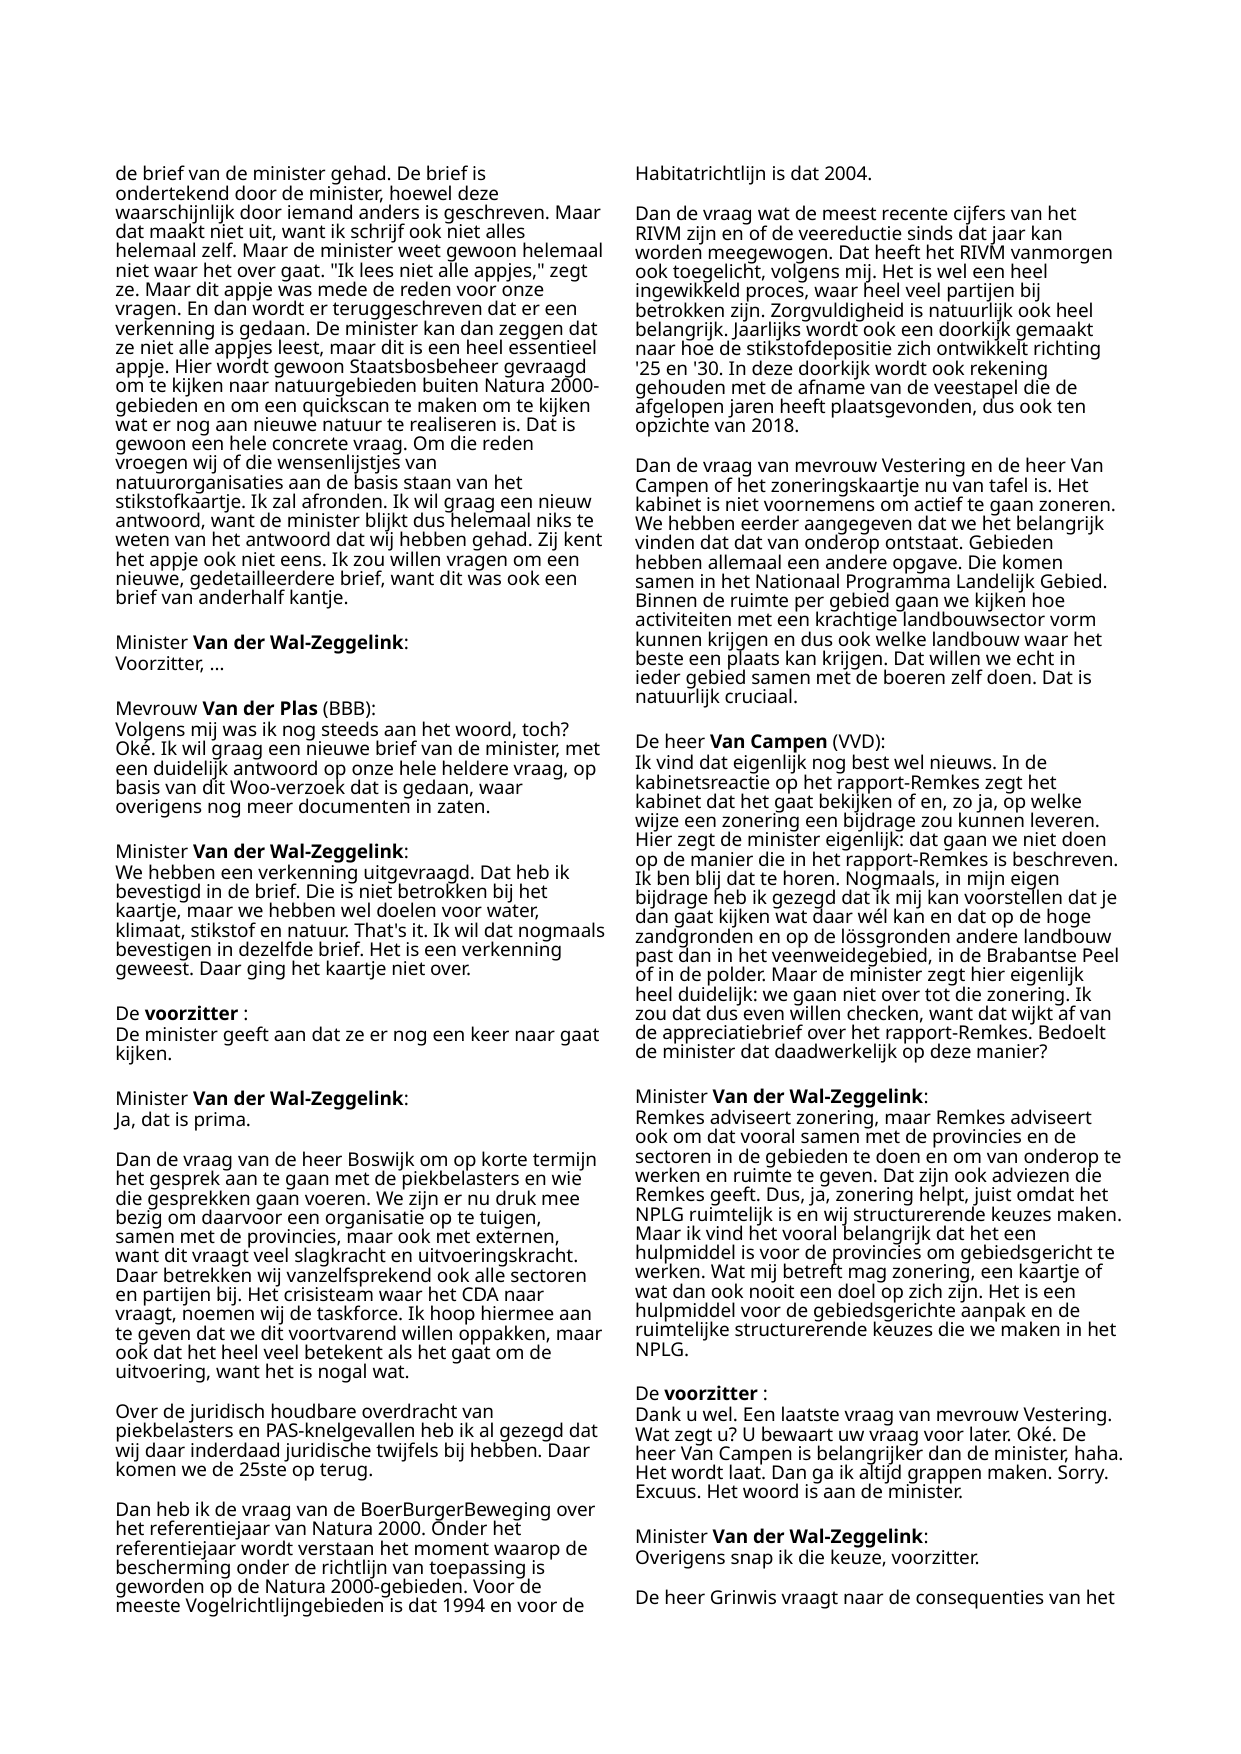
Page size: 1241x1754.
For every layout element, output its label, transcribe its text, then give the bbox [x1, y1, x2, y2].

text Dan de vraag van de heer Boswijk om op korte termijn het gesprek aan te gaan met de piekbelasters en wie die gesprekken gaan voeren. We zijn er nu druk mee bezig om daarvoor een organisatie op te tuigen, samen met de provincies, maar ook met externen, want dit vraagt veel slagkracht en uitvoeringskracht. Daar betrekken wij vanzelfsprekend ook alle sectoren en partijen bij. Het crisisteam waar het CDA naar vraagt, noemen wij de taskforce. Ik hoop hiermee aan te geven dat we dit voortvarend willen oppakken, maar ook dat het heel veel betekent als het gaat om de uitvoering, want het is nogal wat. [115, 1151, 605, 1382]
text De voorzitter : [115, 1000, 605, 1026]
text Remkes adviseert zonering, maar Remkes adviseert ook om dat vooral samen met de provincies en de sectoren in de gebieden te doen en om van onderop te werken en ruimte te geven. Dat zijn ook adviezen die Remkes geeft. Dus, ja, zonering helpt, juist omdat het NPLG ruimtelijk is en wij structurerende keuzes maken. Maar ik vind het vooral belangrijk dat het een hulpmiddel is voor de provincies om gebiedsgericht te werken. Wat mij betreft mag zonering, een kaartje of wat dan ook nooit een doel op zich zijn. Het is een hulpmiddel voor de gebiedsgerichte aanpak en de ruimtelijke structurerende keuzes die we maken in het NPLG. [635, 1109, 1125, 1360]
text Dan de vraag wat de meest recente cijfers van het RIVM zijn en of de veereductie sinds dat jaar kan worden meegewogen. Dat heeft het RIVM vanmorgen ook toegelicht, volgens mij. Het is wel een heel ingewikkeld proces, waar heel veel partijen bij betrokken zijn. Zorgvuldigheid is natuurlijk ook heel belangrijk. Jaarlijks wordt ook een doorkijk gemaakt naar hoe de stikstofdepositie zich ontwikkelt richting '25 en '30. In deze doorkijk wordt ook rekening gehouden met de afname van de veestapel die de afgelopen jaren heeft plaatsgevonden, dus ook ten opzichte van 2018. [635, 205, 1125, 437]
text de brief van de minister gehad. De brief is ondertekend door de minister, hoewel deze waarschijnlijk door iemand anders is geschreven. Maar dat maakt niet uit, want ik schrijf ook niet alles helemaal zelf. Maar de minister weet gewoon helemaal niet waar het over gaat. "Ik lees niet alle appjes," zegt ze. Maar dit appje was mede de reden voor onze vragen. En dan wordt er teruggeschreven dat er een verkenning is gedaan. De minister kan dan zeggen dat ze niet alle appjes leest, maar dit is een heel essentieel appje. Hier wordt gewoon Staatsbosbeheer gevraagd om te kijken naar natuurgebieden buiten Natura 2000-gebieden en om een quickscan te maken om te kijken wat er nog aan nieuwe natuur te realiseren is. Dat is gewoon een hele concrete vraag. Om die reden vroegen wij of die wensenlijstjes van natuurorganisaties aan de basis staan van het stikstofkaartje. Ik zal afronden. Ik wil graag een nieuw antwoord, want de minister blijkt dus helemaal niks te weten van het antwoord dat wij hebben gehad. Zij kent het appje ook niet eens. Ik zou willen vragen om een nieuwe, gedetailleerdere brief, want dit was ook een brief van anderhalf kantje. [115, 165, 605, 608]
text Volgens mij was ik nog steeds aan het woord, toch? Oké. Ik wil graag een nieuwe brief van de minister, met een duidelijk antwoord op onze hele heldere vraag, op basis van dit Woo-verzoek dat is gedaan, waar overigens nog meer documenten in zaten. [115, 721, 605, 817]
text Dank u wel. Een laatste vraag van mevrouw Vestering. Wat zegt u? U bewaart uw vraag voor later. Oké. De heer Van Campen is belangrijker dan de minister, haha. Het wordt laat. Dan ga ik altijd grappen maken. Sorry. Excuus. Het woord is aan de minister. [635, 1406, 1125, 1503]
text Minister Van der Wal-Zeggelink: [115, 629, 605, 655]
text Mevrouw Van der Plas (BBB): [115, 695, 605, 721]
text Ik vind dat eigenlijk nog best wel nieuws. In de kabinetsreactie op het rapport-Remkes zegt het kabinet dat het gaat bekijken of en, zo ja, op welke wijze een zonering een bijdrage zou kunnen leveren. Hier zegt de minister eigenlijk: dat gaan we niet doen op de manier die in het rapport-Remkes is beschreven. Ik ben blij dat te horen. Nogmaals, in mijn eigen bijdrage heb ik gezegd dat ik mij kan voorstellen dat je dan gaat kijken wat daar wél kan en dat op de hoge zandgronden en op de lössgronden andere landbouw past dan in het veenweidegebied, in de Brabantse Peel of in de polder. Maar de minister zegt hier eigenlijk heel duidelijk: we gaan niet over tot die zonering. Ik zou dat dus even willen checken, want dat wijkt af van de appreciatiebrief over het rapport-Remkes. Bedoelt de minister dat daadwerkelijk op deze manier? [635, 754, 1125, 1063]
text De voorzitter : [635, 1381, 1125, 1406]
text Minister Van der Wal-Zeggelink: [635, 1083, 1125, 1109]
text Overigens snap ik die keuze, voorzitter. [635, 1549, 1125, 1568]
text We hebben een verkenning uitgevraagd. Dat heb ik bevestigd in de brief. Die is niet betrokken bij het kaartje, maar we hebben wel doelen voor water, klimaat, stikstof en natuur. That's it. Ik wil dat nogmaals bevestigen in dezelfde brief. Het is een verkenning geweest. Daar ging het kaartje niet over. [115, 864, 605, 979]
text Voorzitter, … [115, 655, 605, 674]
text De heer Grinwis vraagt naar de consequenties van het [635, 1589, 1125, 1608]
text Dan de vraag van mevrouw Vestering en de heer Van Campen of het zoneringskaartje nu van tafel is. Het kabinet is niet voornemens om actief te gaan zoneren. We hebben eerder aangegeven dat we het belangrijk vinden dat dat van onderop ontstaat. Gebieden hebben allemaal een andere opgave. Die komen samen in het Nationaal Programma Landelijk Gebied. Binnen de ruimte per gebied gaan we kijken hoe activiteiten met een krachtige landbouwsector vorm kunnen krijgen en dus ook welke landbouw waar het beste een plaats kan krijgen. Dat willen we echt in ieder gebied samen met de boeren zelf doen. Dat is natuurlijk cruciaal. [635, 457, 1125, 708]
text Minister Van der Wal-Zeggelink: [115, 1085, 605, 1111]
text Dan heb ik de vraag van de BoerBurgerBeweging over het referentiejaar van Natura 2000. Onder het referentiejaar wordt verstaan het moment waarop de bescherming onder de richtlijn van toepassing is geworden op de Natura 2000-gebieden. Voor de meeste Vogelrichtlijngebieden is dat 1994 en voor de [115, 1501, 605, 1617]
text De heer Van Campen (VVD): [635, 729, 1125, 754]
text Minister Van der Wal-Zeggelink: [635, 1523, 1125, 1549]
text De minister geeft aan dat ze er nog een keer naar gaat kijken. [115, 1026, 605, 1064]
text Habitatrichtlijn is dat 2004. [635, 165, 1125, 184]
text Minister Van der Wal-Zeggelink: [115, 838, 605, 864]
text Over de juridisch houdbare overdracht van piekbelasters en PAS-knelgevallen heb ik al gezegd dat wij daar inderdaad juridische twijfels bij hebben. Daar komen we de 25ste op terug. [115, 1403, 605, 1480]
text Ja, dat is prima. [115, 1111, 605, 1130]
